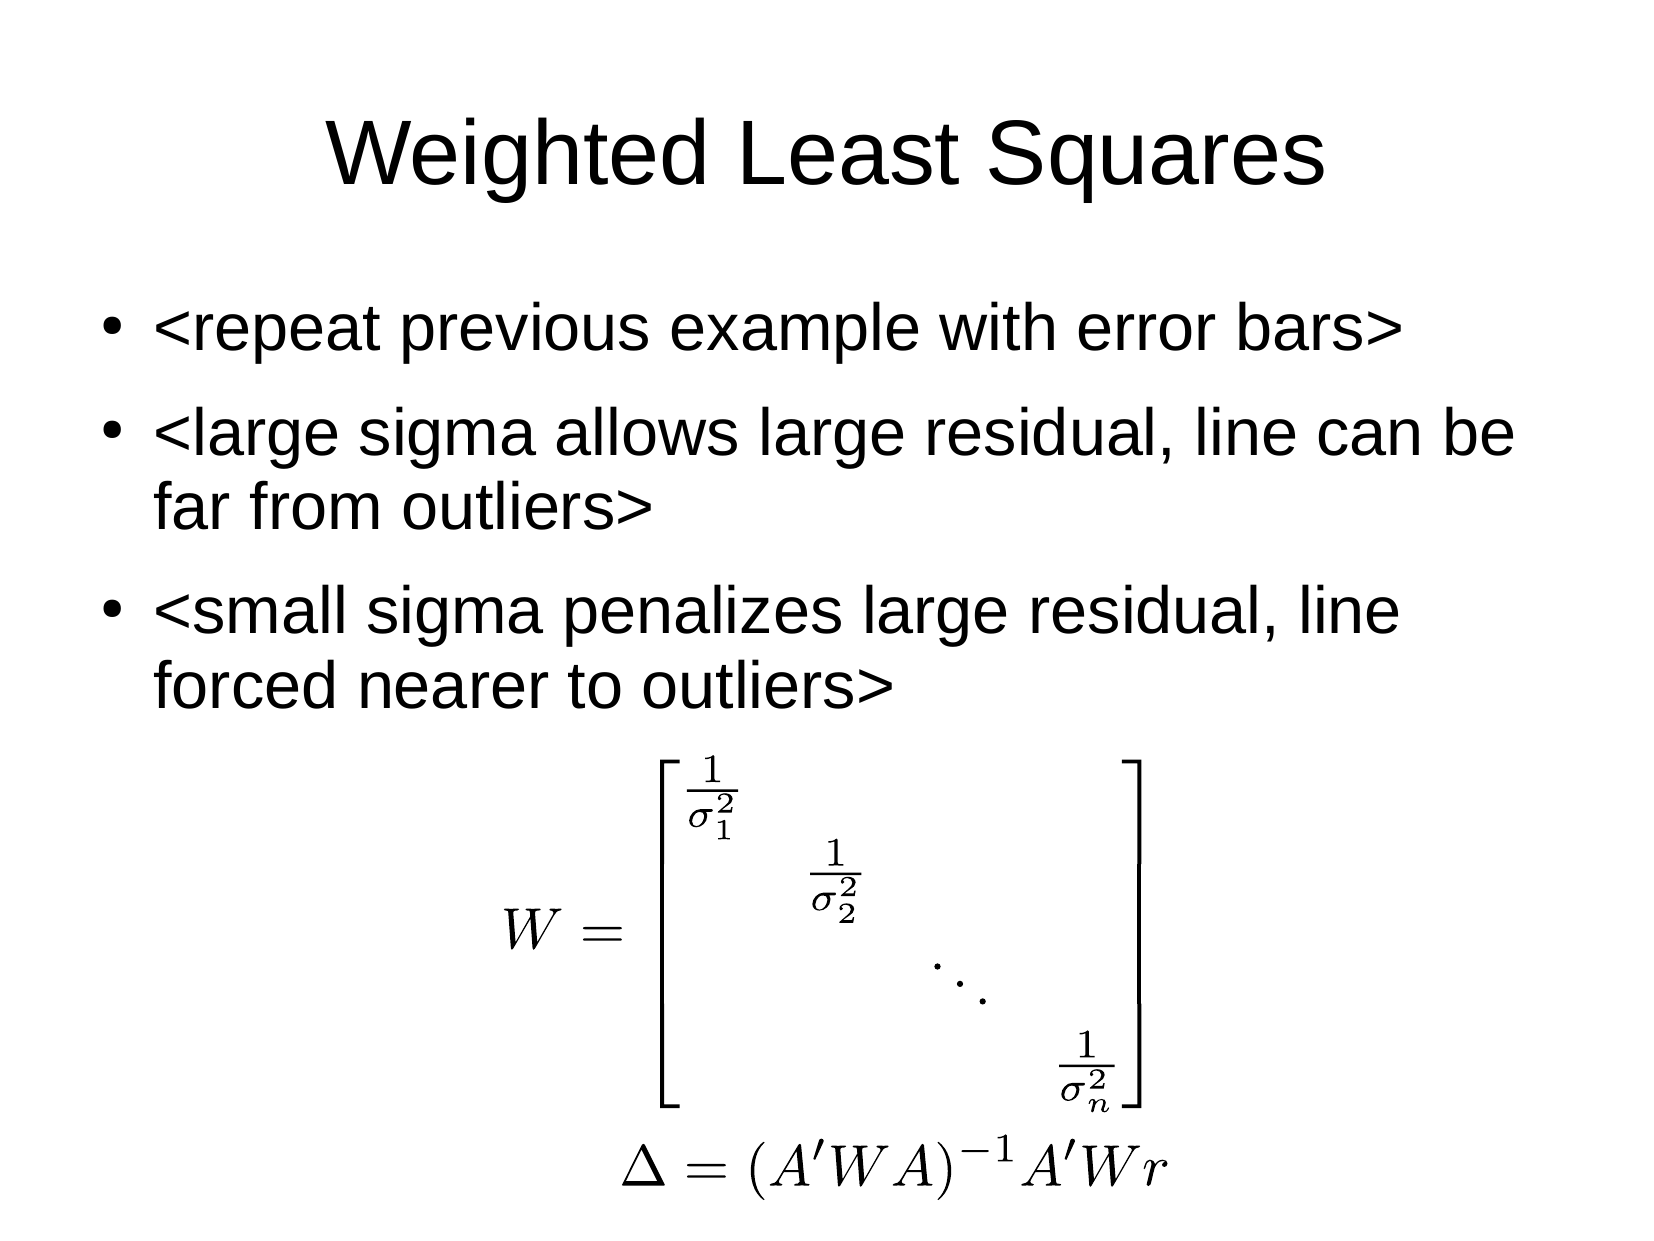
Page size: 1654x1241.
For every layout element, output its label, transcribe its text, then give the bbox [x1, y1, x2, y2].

text_box [500, 755, 1171, 1201]
list <repeat previous example with error bars> <large sigma allows large residual, line can be far from outliers> <small sigma penalizes large residual, line forced nearer to outliers> [82, 290, 1571, 1010]
title Weighted Least Squares [82, 49, 1571, 257]
